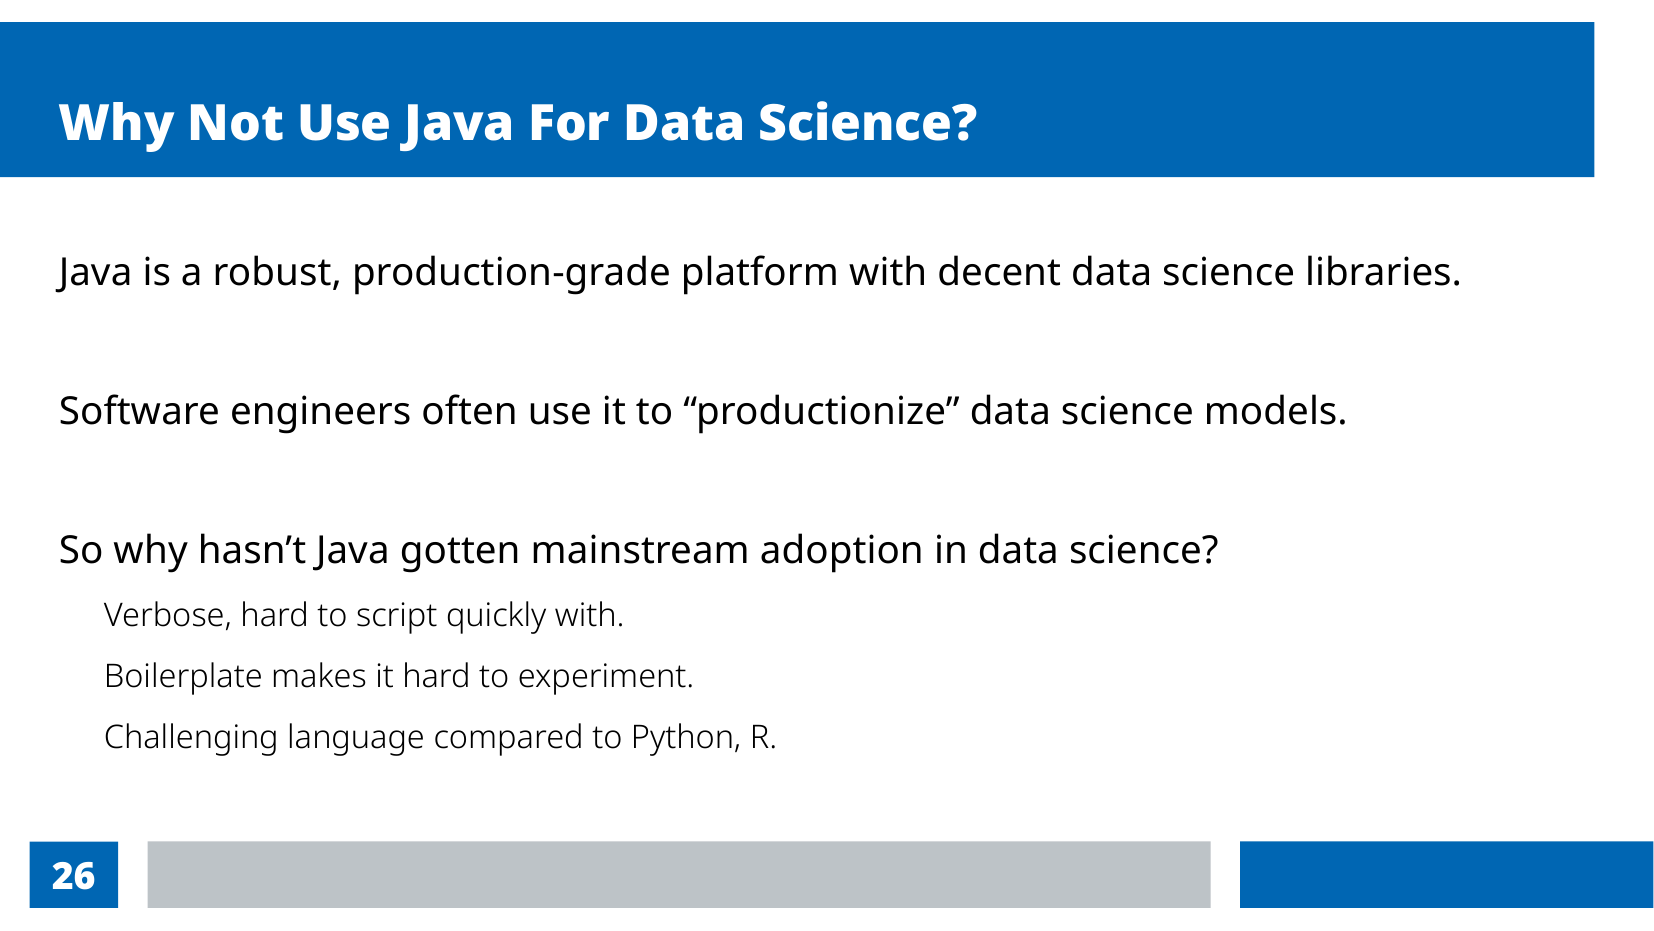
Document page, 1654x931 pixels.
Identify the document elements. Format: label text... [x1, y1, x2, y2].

list Java is a robust, production-grade platform with decent data science libraries. Software engineers often use it to “productionize” data science models. So why hasn’t Java gotten mainstream adoption in data science? Verbose, hard to script quickly with. Boilerplate makes it hard to experiment. Challenging language compared to Python, R. [59, 243, 1565, 820]
title Why Not Use Java For Data Science? [59, 44, 1595, 156]
